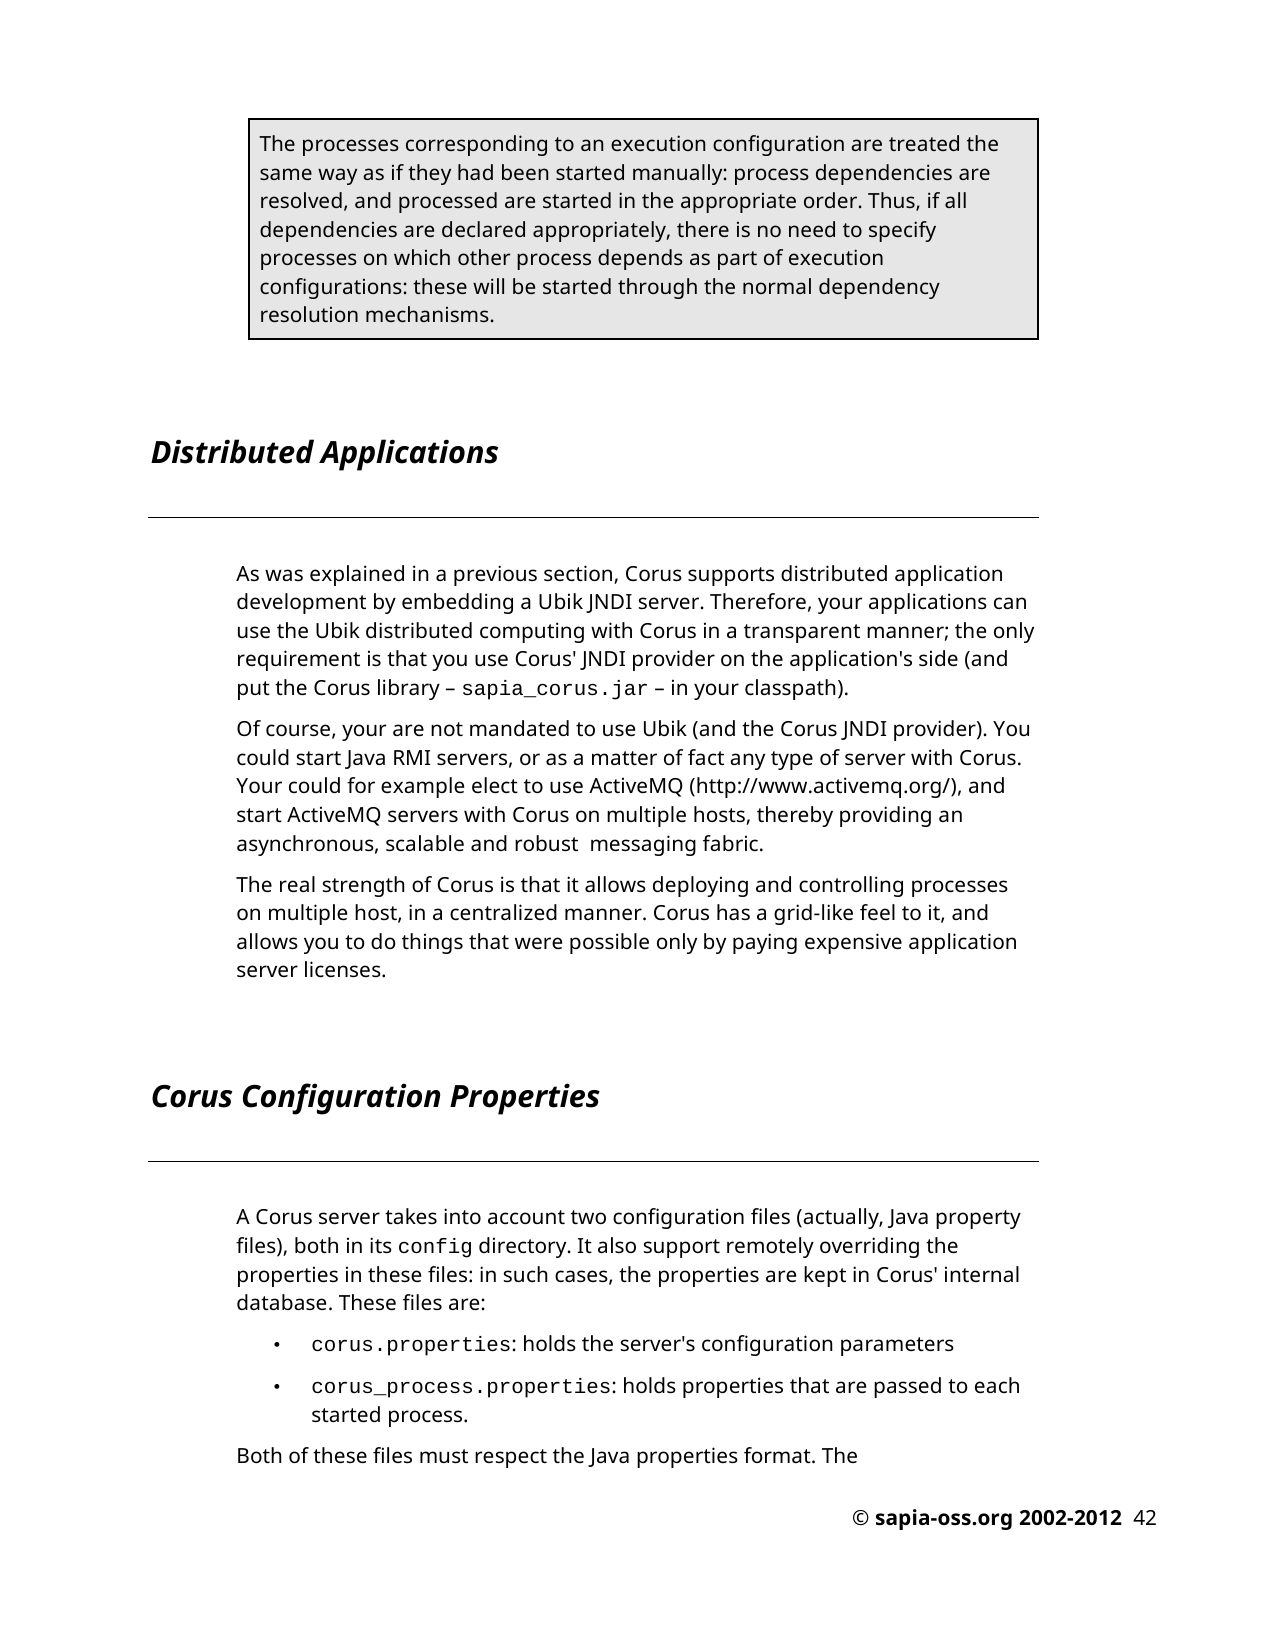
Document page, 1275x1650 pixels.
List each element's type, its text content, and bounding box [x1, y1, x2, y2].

text Of course, your are not mandated to use Ubik (and the Corus JNDI provider). You could start Java RMI servers, or as a matter of fact any type of server with Corus. Your could for example elect to use ActiveMQ (http://www.activemq.org/), and start ActiveMQ servers with Corus on multiple hosts, thereby providing an asynchronous, scalable and robust messaging fabric. [236, 714, 1039, 857]
text As was explained in a previous section, Corus supports distributed application development by embedding a Ubik JNDI server. Therefore, your applications can use the Ubik distributed computing with Corus in a transparent manner; the only requirement is that you use Corus' JNDI provider on the application's side (and put the Corus library – sapia_corus.jar – in your classpath). [236, 559, 1039, 702]
list corus_process.properties: holds properties that are passed to each started process. [274, 1371, 1039, 1428]
text The real strength of Corus is that it allows deploying and controlling processes on multiple host, in a centralized manner. Corus has a grid-like feel to it, and allows you to do things that were possible only by paying expensive application server licenses. [236, 869, 1039, 984]
text A Corus server takes into account two configuration files (actually, Java property files), both in its config directory. It also support remotely overriding the properties in these files: in such cases, the properties are kept in Corus' internal database. These files are: [236, 1202, 1039, 1317]
text Both of these files must respect the Java properties format. The [236, 1441, 1039, 1469]
text The processes corresponding to an execution configuration are treated the same way as if they had been started manually: process dependencies are resolved, and processed are started in the appropriate order. Thus, if all dependencies are declared appropriately, there is no need to specify processes on which other process depends as part of execution configurations: these will be started through the normal dependency resolution mechanisms. [250, 120, 1037, 338]
subtitle Distributed Applications [148, 428, 1039, 517]
list corus.properties: holds the server's configuration parameters [274, 1329, 1039, 1358]
subtitle Corus Configuration Properties [148, 1072, 1039, 1161]
